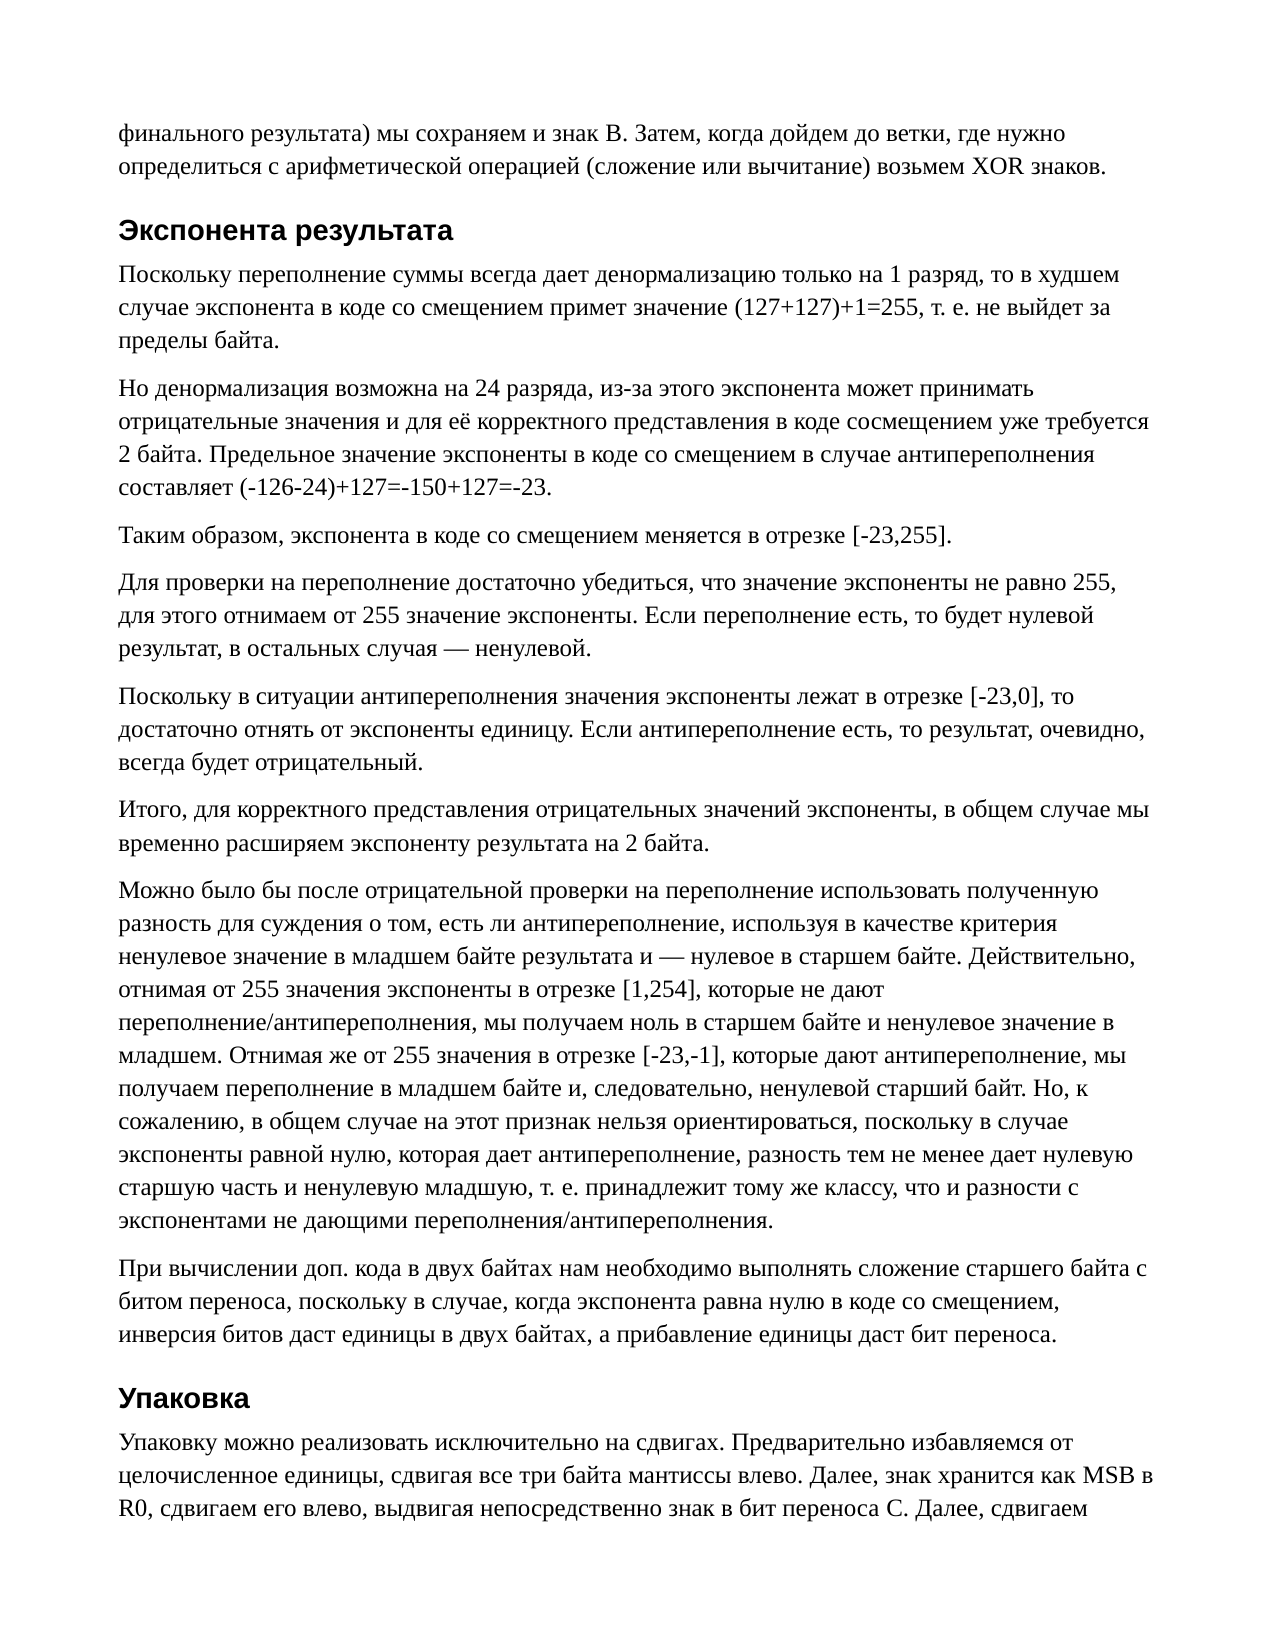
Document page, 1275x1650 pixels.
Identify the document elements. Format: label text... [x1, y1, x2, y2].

text Можно было бы после отрицательной проверки на переполнение использовать полученную разность для суждения о том, есть ли антипереполнение, используя в качестве критерия ненулевое значение в младшем байте результата и — нулевое в старшем байте. Действительно, отнимая от 255 значения экспоненты в отрезке [1,254], которые не дают переполнение/антипереполнения, мы получаем ноль в старшем байте и ненулевое значение в младшем. Отнимая же от 255 значения в отрезке [-23,-1], которые дают антипереполнение, мы получаем переполнение в младшем байте и, следовательно, ненулевой старший байт. Но, к сожалению, в общем случае на этот признак нельзя ориентироваться, поскольку в случае экспоненты равной нулю, которая дает антипереполнение, разность тем не менее дает нулевую старшую часть и ненулевую младшую, т. е. принадлежит тому же классу, что и разности с экспонентами не дающими переполнения/антипереполнения. [118, 875, 1157, 1234]
text Но денормализация возможна на 24 разряда, из-за этого экспонента может принимать отрицательные значения и для её корректного представления в коде сосмещением уже требуется 2 байта. Предельное значение экспоненты в коде со смещением в случае антипереполнения составляет (-126-24)+127=-150+127=-23. [118, 373, 1157, 501]
text Поскольку в ситуации антипереполнения значения экспоненты лежат в отрезке [-23,0], то достаточно отнять от экспоненты единицу. Если антипереполнение есть, то результат, очевидно, всегда будет отрицательный. [118, 681, 1157, 776]
text Поскольку переполнение суммы всегда дает денормализацию только на 1 разряд, то в худшем случае экспонента в коде со смещением примет значение (127+127)+1=255, т. е. не выйдет за пределы байта. [118, 259, 1157, 354]
text При вычислении доп. кода в двух байтах нам необходимо выполнять сложение старшего байта с битом переноса, поскольку в случае, когда экспонента равна нулю в коде со смещением, инверсия битов даст единицы в двух байтах, а прибавление единицы даст бит переноса. [118, 1253, 1157, 1348]
text финального результата) мы сохраняем и знак B. Затем, когда дойдем до ветки, где нужно определиться с арифметической операцией (сложение или вычитание) возьмем XOR знаков. [118, 118, 1157, 180]
subtitle Экспонента результата [118, 213, 1157, 247]
text Итого, для корректного представления отрицательных значений экспоненты, в общем случае мы временно расширяем экспоненту результата на 2 байта. [118, 794, 1157, 856]
text Таким образом, экспонента в коде со смещением меняется в отрезке [-23,255]. [118, 520, 1157, 548]
text Упаковку можно реализовать исключительно на сдвигах. Предварительно избавляемся от целочисленное единицы, сдвигая все три байта мантиссы влево. Далее, знак хранится как MSB в R0, сдвигаем его влево, выдвигая непосредственно знак в бит переноса C. Далее, сдвигаем [118, 1427, 1157, 1522]
text Для проверки на переполнение достаточно убедиться, что значение экспоненты не равно 255, для этого отнимаем от 255 значение экспоненты. Если переполнение есть, то будет нулевой результат, в остальных случая — ненулевой. [118, 567, 1157, 662]
subtitle Упаковка [118, 1381, 1157, 1415]
